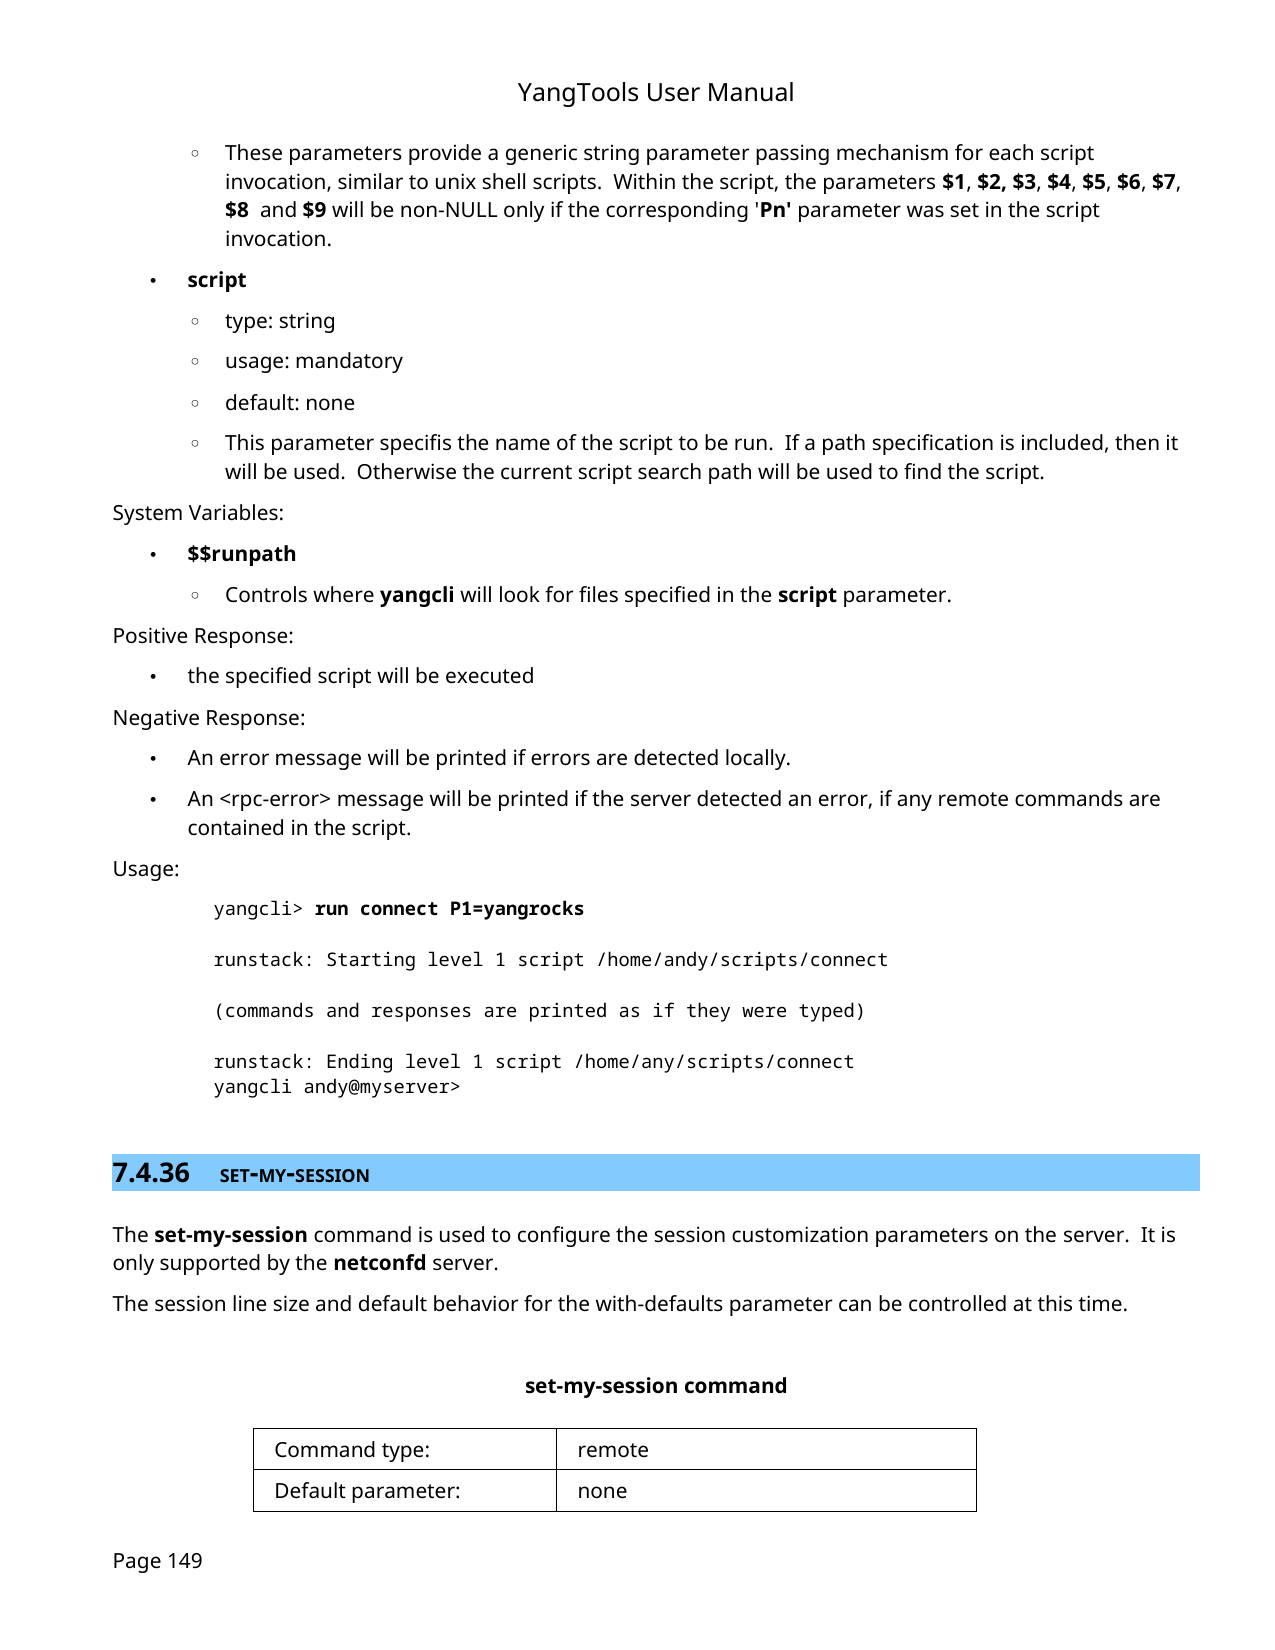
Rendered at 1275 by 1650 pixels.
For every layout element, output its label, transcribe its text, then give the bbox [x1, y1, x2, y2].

list the specified script will be executed [150, 662, 1200, 690]
list This parameter specifis the name of the script to be run. If a path specification is included, then it will be used. Otherwise the current script search path will be used to find the script. [187, 428, 1200, 485]
list default: none [187, 388, 1200, 416]
list usage: mandatory [187, 347, 1200, 375]
list An <rpc-error> message will be printed if the server detected an error, if any remote commands are contained in the script. [150, 784, 1200, 841]
list $$runpath [150, 539, 1200, 567]
list script [150, 265, 1200, 293]
list An error message will be printed if errors are detected locally. [150, 743, 1200, 772]
list These parameters provide a generic string parameter passing mechanism for each script invocation, similar to unix shell scripts. Within the script, the parameters $1, $2, $3, $4, $5, $6, $7, $8 and $9 will be non-NULL only if the corresponding 'Pn' parameter was set in the script invocation. [187, 138, 1200, 252]
text The set-my-session command is used to configure the session customization parameters on the server. It is only supported by the netconfd server. [112, 1220, 1200, 1277]
list Controls where yangcli will look for files specified in the script parameter. [187, 580, 1200, 608]
subtitle set-my-session command [127, 1371, 1185, 1399]
subtitle set-my-session [112, 1154, 1200, 1191]
text Negative Response: [112, 703, 1200, 731]
text The session line size and default behavior for the with-defaults parameter can be controlled at this time. [112, 1289, 1200, 1317]
list type: string [187, 306, 1200, 334]
text Usage: [112, 854, 1200, 882]
text yangcli> run connect P1=yangrocks runstack: Starting level 1 script /home/andy/scripts/connect (commands and responses are printed as if they were typed) runstack: Ending level 1 script /home/any/scripts/connect yangcli andy@myserver> [139, 895, 1200, 1124]
text System Variables: [112, 498, 1200, 526]
table_header remote [557, 1429, 976, 1469]
table_header Command type: [254, 1429, 556, 1469]
table_cell none [557, 1470, 976, 1511]
table_cell Default parameter: [254, 1470, 556, 1511]
text Positive Response: [112, 621, 1200, 649]
